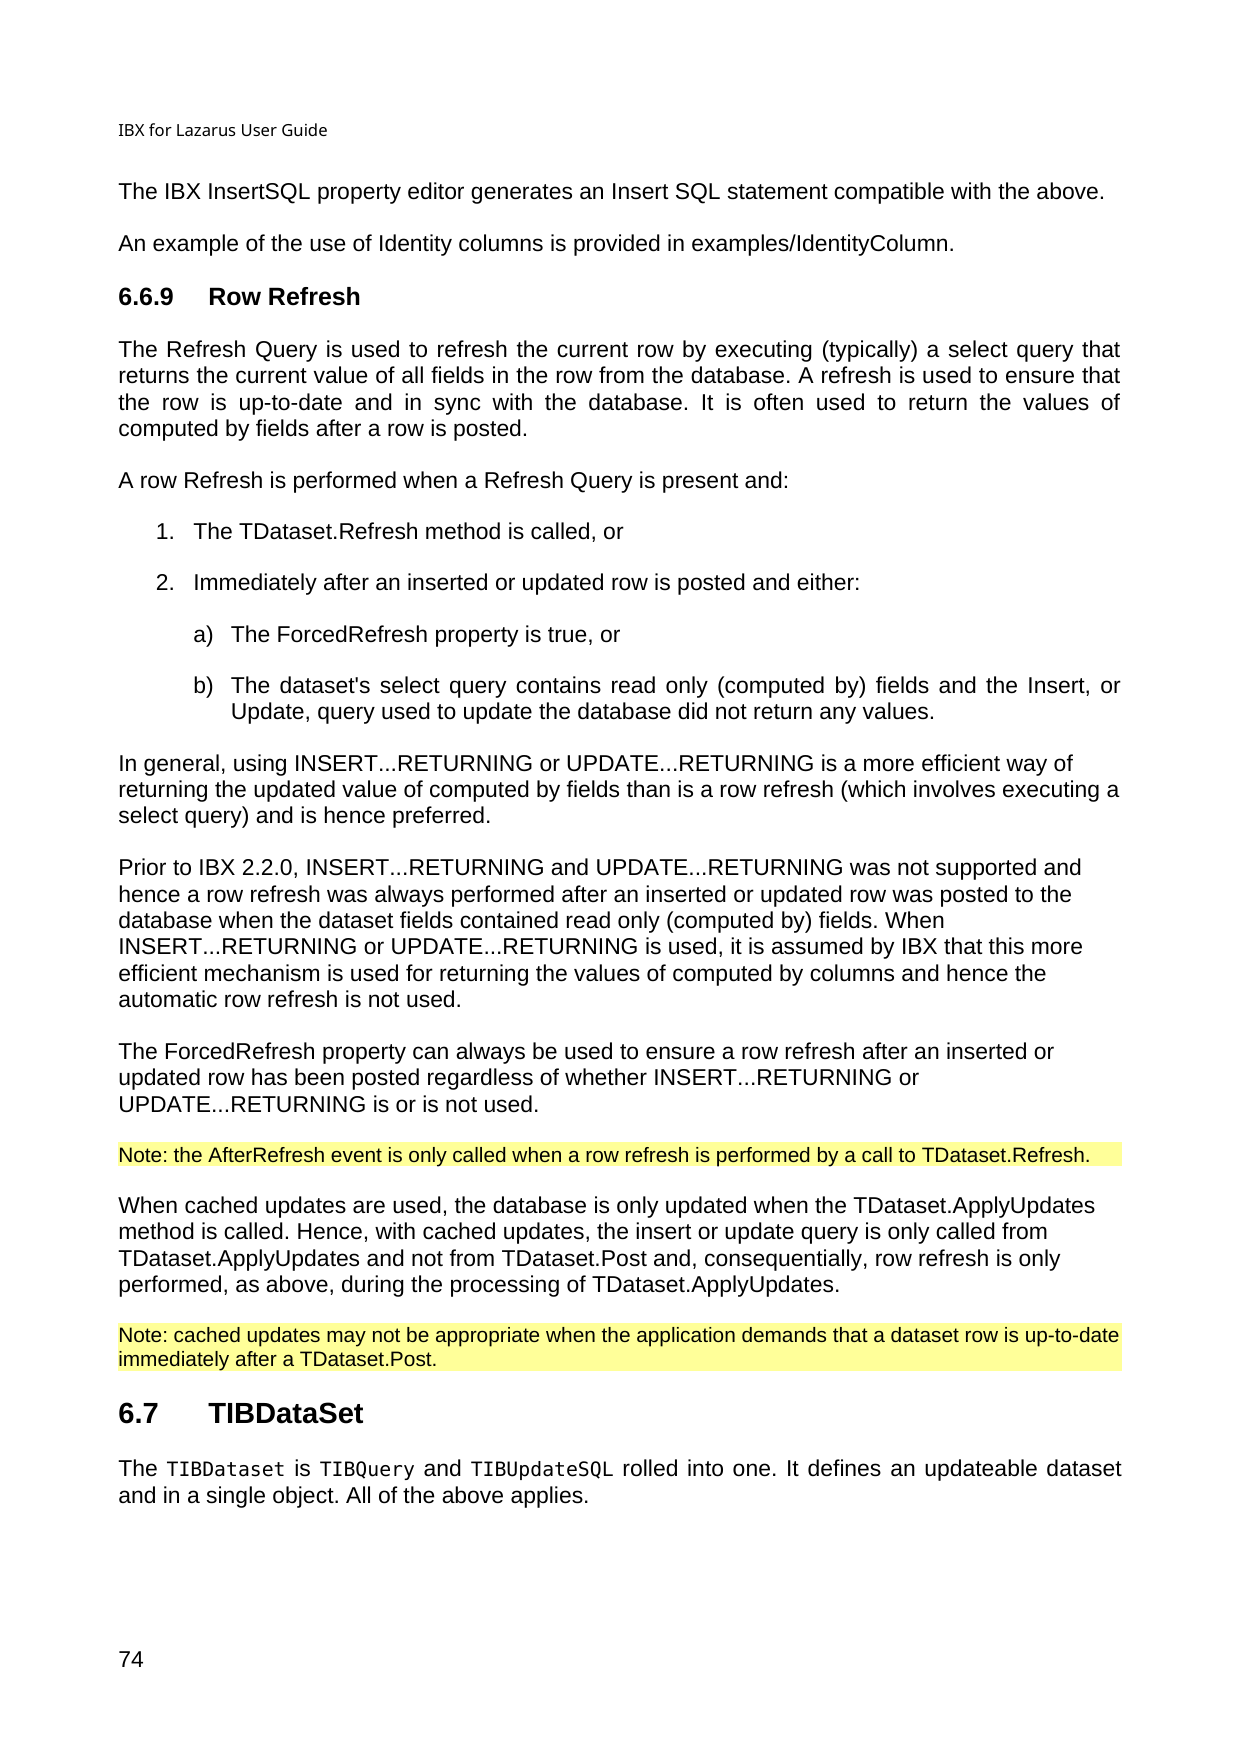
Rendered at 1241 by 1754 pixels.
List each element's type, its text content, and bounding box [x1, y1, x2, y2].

subtitle Row Refresh [118, 282, 1122, 311]
list The ForcedRefresh property is true, or [193, 621, 1122, 647]
text The ForcedRefresh property can always be used to ensure a row refresh after an inserted or updated row has been posted regardless of whether INSERT...RETURNING or UPDATE...RETURNING is or is not used. [118, 1038, 1122, 1117]
text The TIBDataset is TIBQuery and TIBUpdateSQL rolled into one. It defines an updateable dataset and in a single object. All of the above applies. [118, 1455, 1122, 1508]
list The dataset's select query contains read only (computed by) fields and the Insert, or Update, query used to update the database did not return any values. [193, 672, 1122, 725]
text A row Refresh is performed when a Refresh Query is present and: [118, 467, 1122, 493]
subtitle TIBDataSet [118, 1396, 1122, 1430]
text An example of the use of Identity columns is provided in examples/IdentityColumn. [118, 230, 1122, 256]
text Note: cached updates may not be appropriate when the application demands that a dataset row is up-to-date immediately after a TDataset.Post. [118, 1323, 1122, 1371]
text Note: the AfterRefresh event is only called when a row refresh is performed by a call to TDataset.Refresh. [118, 1142, 1122, 1166]
text Prior to IBX 2.2.0, INSERT...RETURNING and UPDATE...RETURNING was not supported and hence a row refresh was always performed after an inserted or updated row was posted to the database when the dataset fields contained read only (computed by) fields. When INSERT...RETURNING or UPDATE...RETURNING is used, it is assumed by IBX that this more efficient mechanism is used for returning the values of computed by columns and hence the automatic row refresh is not used. [118, 854, 1122, 1012]
list Immediately after an inserted or updated row is posted and either: [156, 569, 1122, 596]
list The TDataset.Refresh method is called, or [156, 518, 1122, 544]
text When cached updates are used, the database is only updated when the TDataset.ApplyUpdates method is called. Hence, with cached updates, the insert or update query is only called from TDataset.ApplyUpdates and not from TDataset.Post and, consequentially, row refresh is only performed, as above, during the processing of TDataset.ApplyUpdates. [118, 1192, 1122, 1297]
text The IBX InsertSQL property editor generates an Insert SQL statement compatible with the above. [118, 178, 1122, 204]
text The Refresh Query is used to refresh the current row by executing (typically) a select query that returns the current value of all fields in the row from the database. A refresh is used to ensure that the row is up-to-date and in sync with the database. It is often used to return the values of computed by fields after a row is posted. [118, 336, 1122, 442]
text In general, using INSERT...RETURNING or UPDATE...RETURNING is a more efficient way of returning the updated value of computed by fields than is a row refresh (which involves executing a select query) and is hence preferred. [118, 750, 1122, 829]
